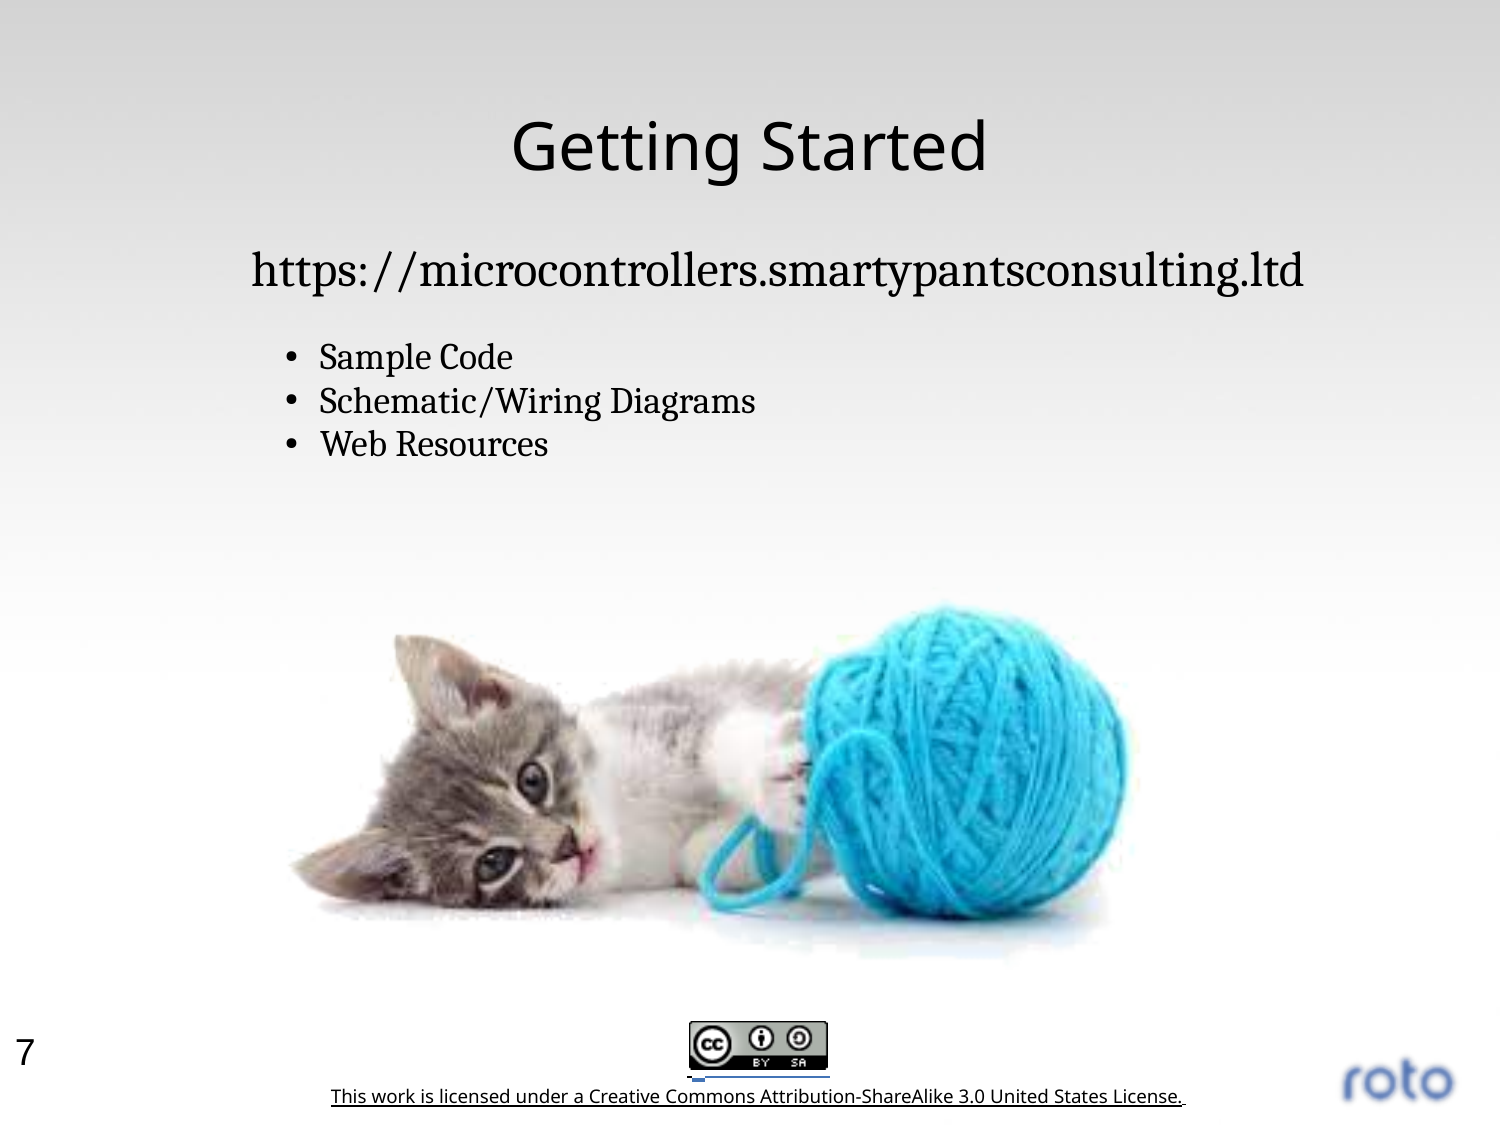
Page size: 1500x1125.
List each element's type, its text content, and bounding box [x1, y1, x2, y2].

title Getting Started [112, 49, 1388, 228]
list https://microcontrollers.smartypantsconsulting.ltd [112, 228, 1388, 344]
picture [0, 0, 1500, 1125]
text_box Sample Code Schematic/Wiring Diagrams Web Resources [270, 328, 1291, 478]
